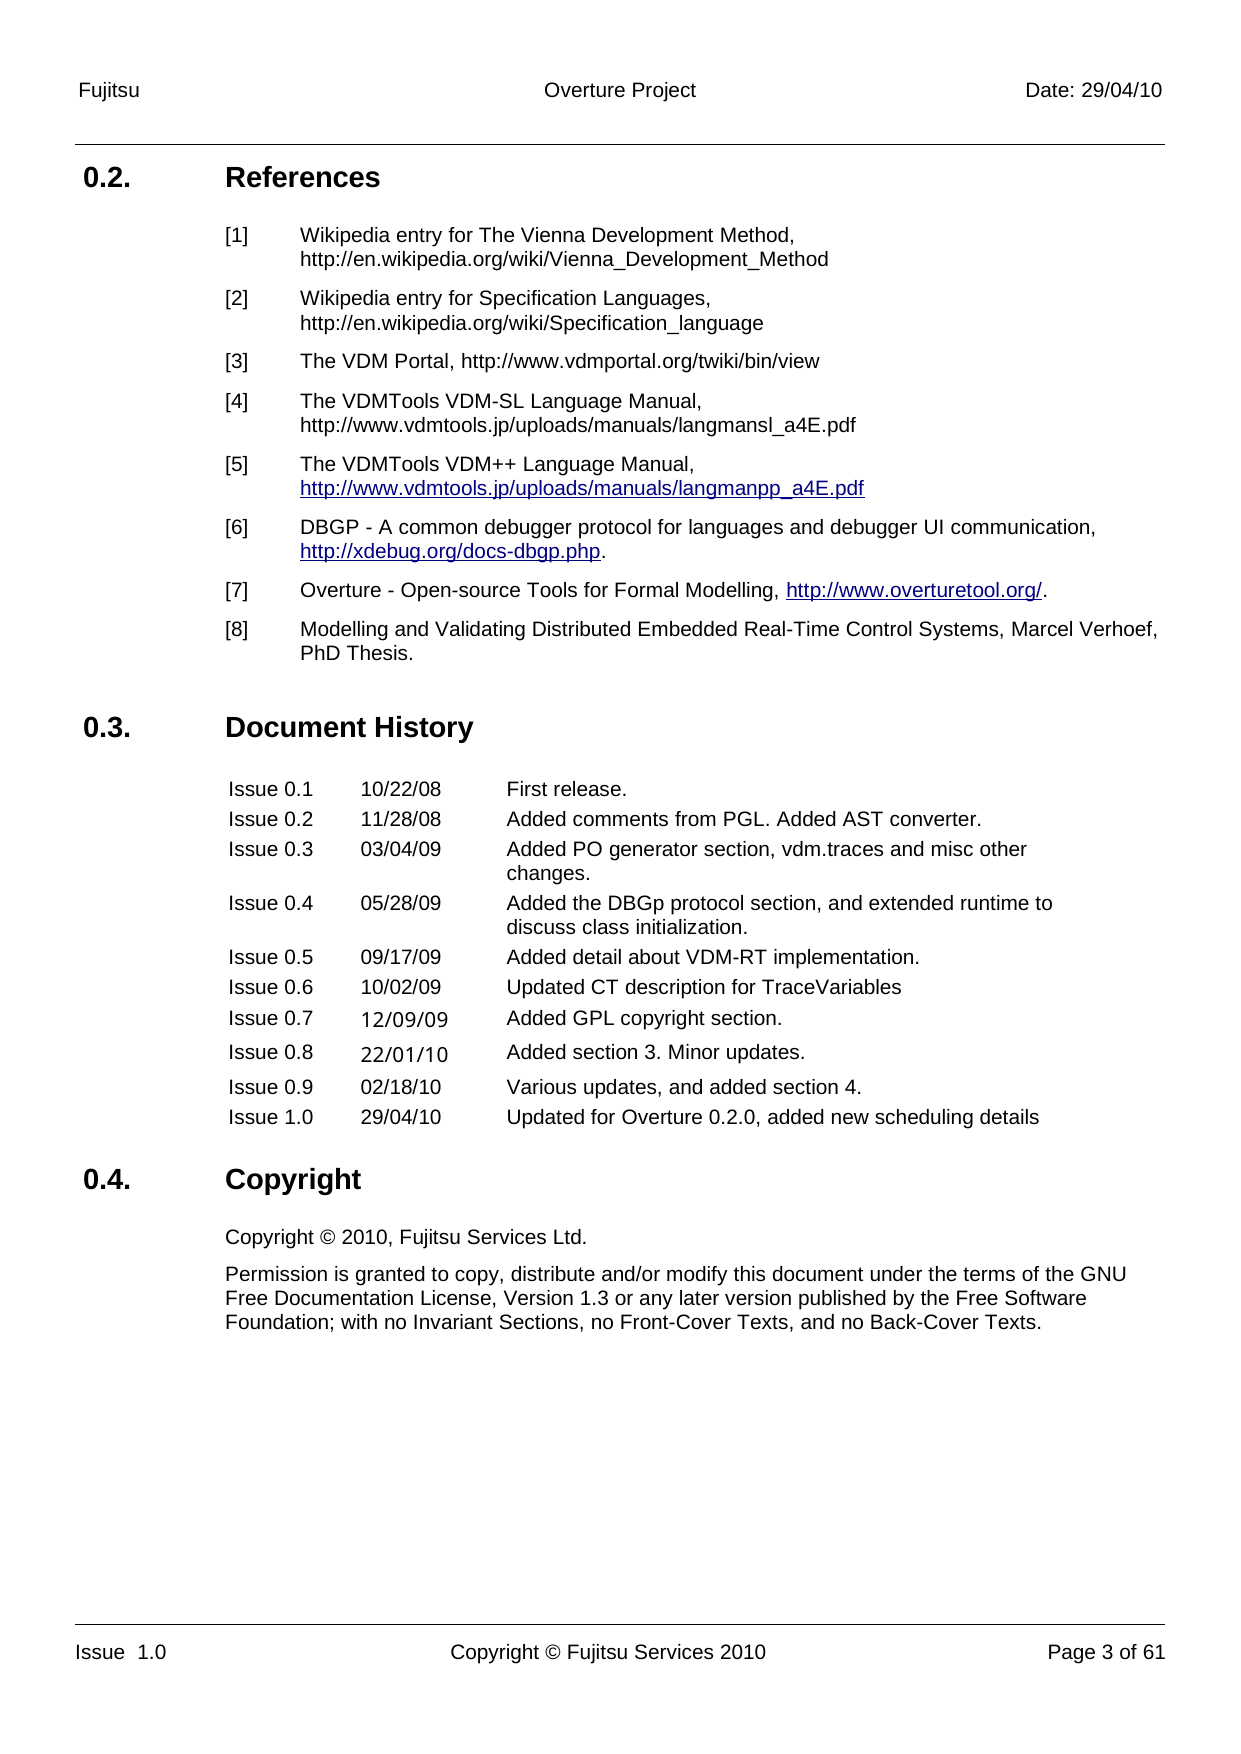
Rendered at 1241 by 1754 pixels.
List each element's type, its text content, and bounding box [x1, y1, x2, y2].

list The VDM Portal, http://www.vdmportal.org/twiki/bin/view [225, 349, 1165, 373]
table_cell 28/11/08 [358, 804, 503, 834]
list Wikipedia entry for The Vienna Development Method, http://en.wikipedia.org/wiki/Vienna_Development_Method [225, 223, 1165, 271]
table_cell Updated for Overture 0.2.0, added new scheduling details [504, 1102, 1118, 1132]
table_cell 29/04/10 [358, 1102, 503, 1132]
table_cell Issue 0.8 [225, 1037, 357, 1072]
table_cell Added PO generator section, vdm.traces and misc other changes. [504, 834, 1118, 888]
subtitle Copyright [75, 1162, 1165, 1195]
subtitle References [75, 160, 1165, 193]
table_cell Added comments from PGL. Added AST converter. [504, 804, 1118, 834]
table_cell Issue 0.6 [225, 972, 357, 1002]
list The VDMTools VDM++ Language Manual, http://www.vdmtools.jp/uploads/manuals/langmanpp_a4E.pdf [225, 452, 1165, 500]
list Modelling and Validating Distributed Embedded Real-Time Control Systems, Marcel Verhoef, PhD Thesis. [225, 617, 1165, 665]
table_cell Added GPL copyright section. [504, 1003, 1118, 1037]
table_cell Updated CT description for TraceVariables [504, 972, 1118, 1002]
list DBGP - A common debugger protocol for languages and debugger UI communication, http://xdebug.org/docs-dbgp.php. [225, 515, 1165, 563]
table_cell Issue 0.5 [225, 942, 357, 972]
list The VDMTools VDM-SL Language Manual, http://www.vdmtools.jp/uploads/manuals/langmansl_a4E.pdf [225, 388, 1165, 437]
subtitle Document History [75, 710, 1165, 744]
table_cell Issue 1.0 [225, 1102, 357, 1132]
table_cell 28/05/09 [358, 888, 503, 942]
text Copyright © 2010, Fujitsu Services Ltd. [225, 1225, 1165, 1249]
table_cell Issue 0.2 [225, 804, 357, 834]
table_cell 02/10/09 [358, 972, 503, 1002]
table_cell 09/12/09 [358, 1003, 503, 1037]
table_cell 17/09/09 [358, 942, 503, 972]
table_header Issue 0.1 [225, 774, 357, 804]
list Overture - Open-source Tools for Formal Modelling, http://www.overturetool.org/. [225, 578, 1165, 602]
table_cell Various updates, and added section 4. [504, 1072, 1118, 1102]
table_cell 04/03/09 [358, 834, 503, 888]
table_cell Issue 0.4 [225, 888, 357, 942]
text Permission is granted to copy, distribute and/or modify this document under the terms of the GNU Free Documentation License, Version 1.3 or any later version published by the Free Software Foundation; with no Invariant Sections, no Front-Cover Texts, and no Back-Cover Texts. [225, 1262, 1165, 1334]
list Wikipedia entry for Specification Languages, http://en.wikipedia.org/wiki/Specification_language [225, 286, 1165, 334]
table_header 22/10/08 [358, 774, 503, 804]
table_cell Issue 0.7 [225, 1003, 357, 1037]
table_cell Issue 0.9 [225, 1072, 357, 1102]
table_header First release. [504, 774, 1118, 804]
table_cell 22/01/10 [358, 1037, 503, 1072]
table_cell Issue 0.3 [225, 834, 357, 888]
table_cell Added detail about VDM-RT implementation. [504, 942, 1118, 972]
table_cell 18/02/10 [358, 1072, 503, 1102]
table_cell Added section 3. Minor updates. [504, 1037, 1118, 1072]
table_cell Added the DBGp protocol section, and extended runtime to discuss class initialization. [504, 888, 1118, 942]
